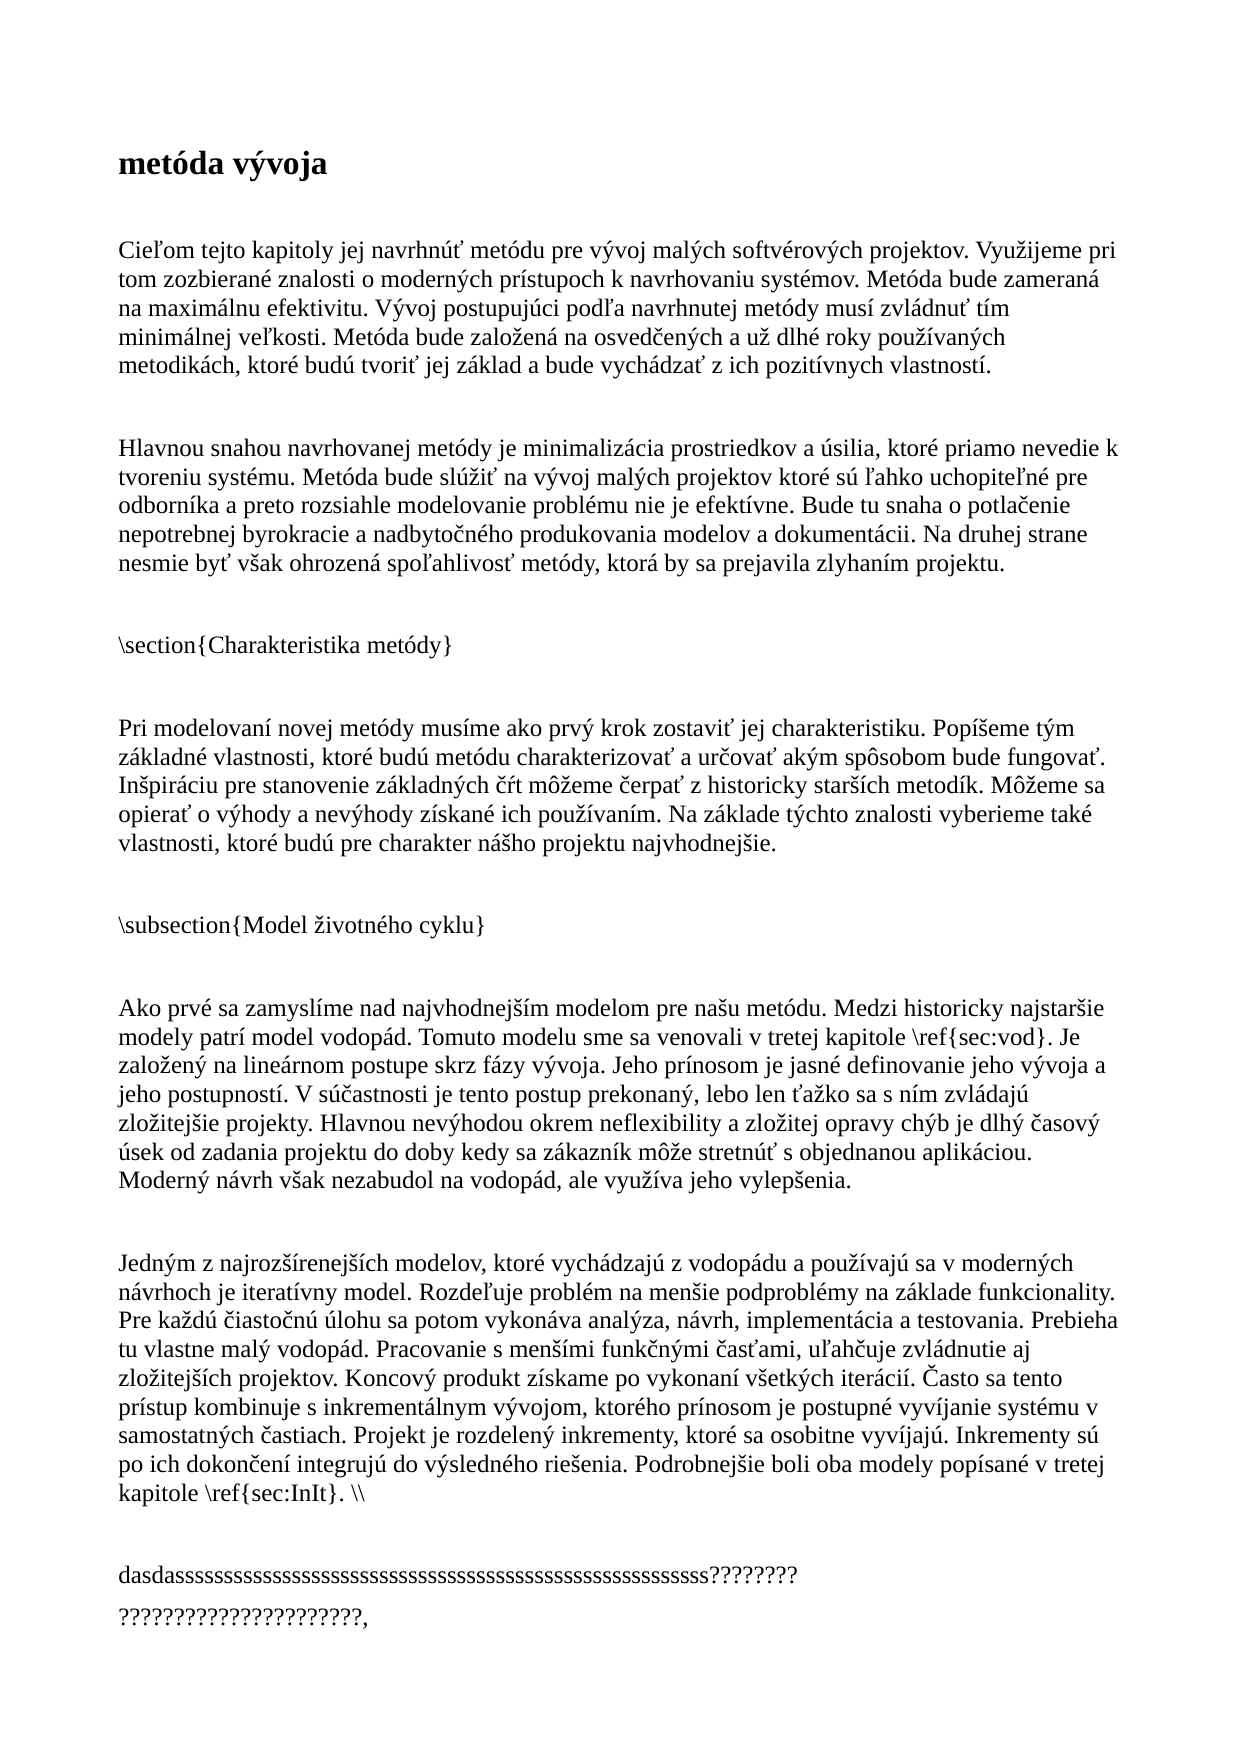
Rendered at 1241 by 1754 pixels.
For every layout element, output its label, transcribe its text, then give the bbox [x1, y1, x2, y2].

text dasdasssssssssssssssssssssssssssssssssssssssssssssssssssssss???????? [118, 1561, 1122, 1589]
text \subsection{Model životného cyklu} [118, 911, 1122, 939]
subtitle metóda vývoja [118, 143, 1122, 182]
text Ako prvé sa zamyslíme nad najvhodnejším modelom pre našu metódu. Medzi historicky najstaršie modely patrí model vodopád. Tomuto modelu sme sa venovali v tretej kapitole \ref{sec:vod}. Je založený na lineárnom postupe skrz fázy vývoja. Jeho prínosom je jasné definovanie jeho vývoja a jeho postupností. V súčastnosti je tento postup prekonaný, lebo len ťažko sa s ním zvládajú zložitejšie projekty. Hlavnou nevýhodou okrem neflexibility a zložitej opravy chýb je dlhý časový úsek od zadania projektu do doby kedy sa zákazník môže stretnúť s objednanou aplikáciou. Moderný návrh však nezabudol na vodopád, ale využíva jeho vylepšenia. [118, 993, 1122, 1194]
text Jedným z najrozšírenejších modelov, ktoré vychádzajú z vodopádu a používajú sa v moderných návrhoch je iteratívny model. Rozdeľuje problém na menšie podproblémy na základe funkcionality. Pre každú čiastočnú úlohu sa potom vykonáva analýza, návrh, implementácia a testovania. Prebieha tu vlastne malý vodopád. Pracovanie s menšími funkčnými časťami, uľahčuje zvládnutie aj zložitejších projektov. Koncový produkt získame po vykonaní všetkých iterácií. Často sa tento prístup kombinuje s inkrementálnym vývojom, ktorého prínosom je postupné vyvíjanie systému v samostatných častiach. Projekt je rozdelený inkrementy, ktoré sa osobitne vyvíjajú. Inkrementy sú po ich dokončení integrujú do výsledného riešenia. Podrobnejšie boli oba modely popísané v tretej kapitole \ref{sec:InIt}. \\ [118, 1248, 1122, 1507]
text Hlavnou snahou navrhovanej metódy je minimalizácia prostriedkov a úsilia, ktoré priamo nevedie k tvoreniu systému. Metóda bude slúžiť na vývoj malých projektov ktoré sú ľahko uchopiteľné pre odborníka a preto rozsiahle modelovanie problému nie je efektívne. Bude tu snaha o potlačenie nepotrebnej byrokracie a nadbytočného produkovania modelov a dokumentácii. Na druhej strane nesmie byť však ohrozená spoľahlivosť metódy, ktorá by sa prejavila zlyhaním projektu. [118, 433, 1122, 577]
text Cieľom tejto kapitoly jej navrhnúť metódu pre vývoj malých softvérových projektov. Využijeme pri tom zozbierané znalosti o moderných prístupoch k navrhovaniu systémov. Metóda bude zameraná na maximálnu efektivitu. Vývoj postupujúci podľa navrhnutej metódy musí zvládnuť tím minimálnej veľkosti. Metóda bude založená na osvedčených a už dlhé roky používaných metodikách, ktoré budú tvoriť jej základ a bude vychádzať z ich pozitívnych vlastností. [118, 236, 1122, 379]
text \section{Charakteristika metódy} [118, 631, 1122, 659]
text Pri modelovaní novej metódy musíme ako prvý krok zostaviť jej charakteristiku. Popíšeme tým základné vlastnosti, ktoré budú metódu charakterizovať a určovať akým spôsobom bude fungovať. Inšpiráciu pre stanovenie základných čŕt môžeme čerpať z historicky starších metodík. Môžeme sa opierať o výhody a nevýhody získané ich používaním. Na základe týchto znalosti vyberieme také vlastnosti, ktoré budú pre charakter nášho projektu najvhodnejšie. [118, 713, 1122, 857]
text ??????????????????????, [118, 1602, 1122, 1631]
